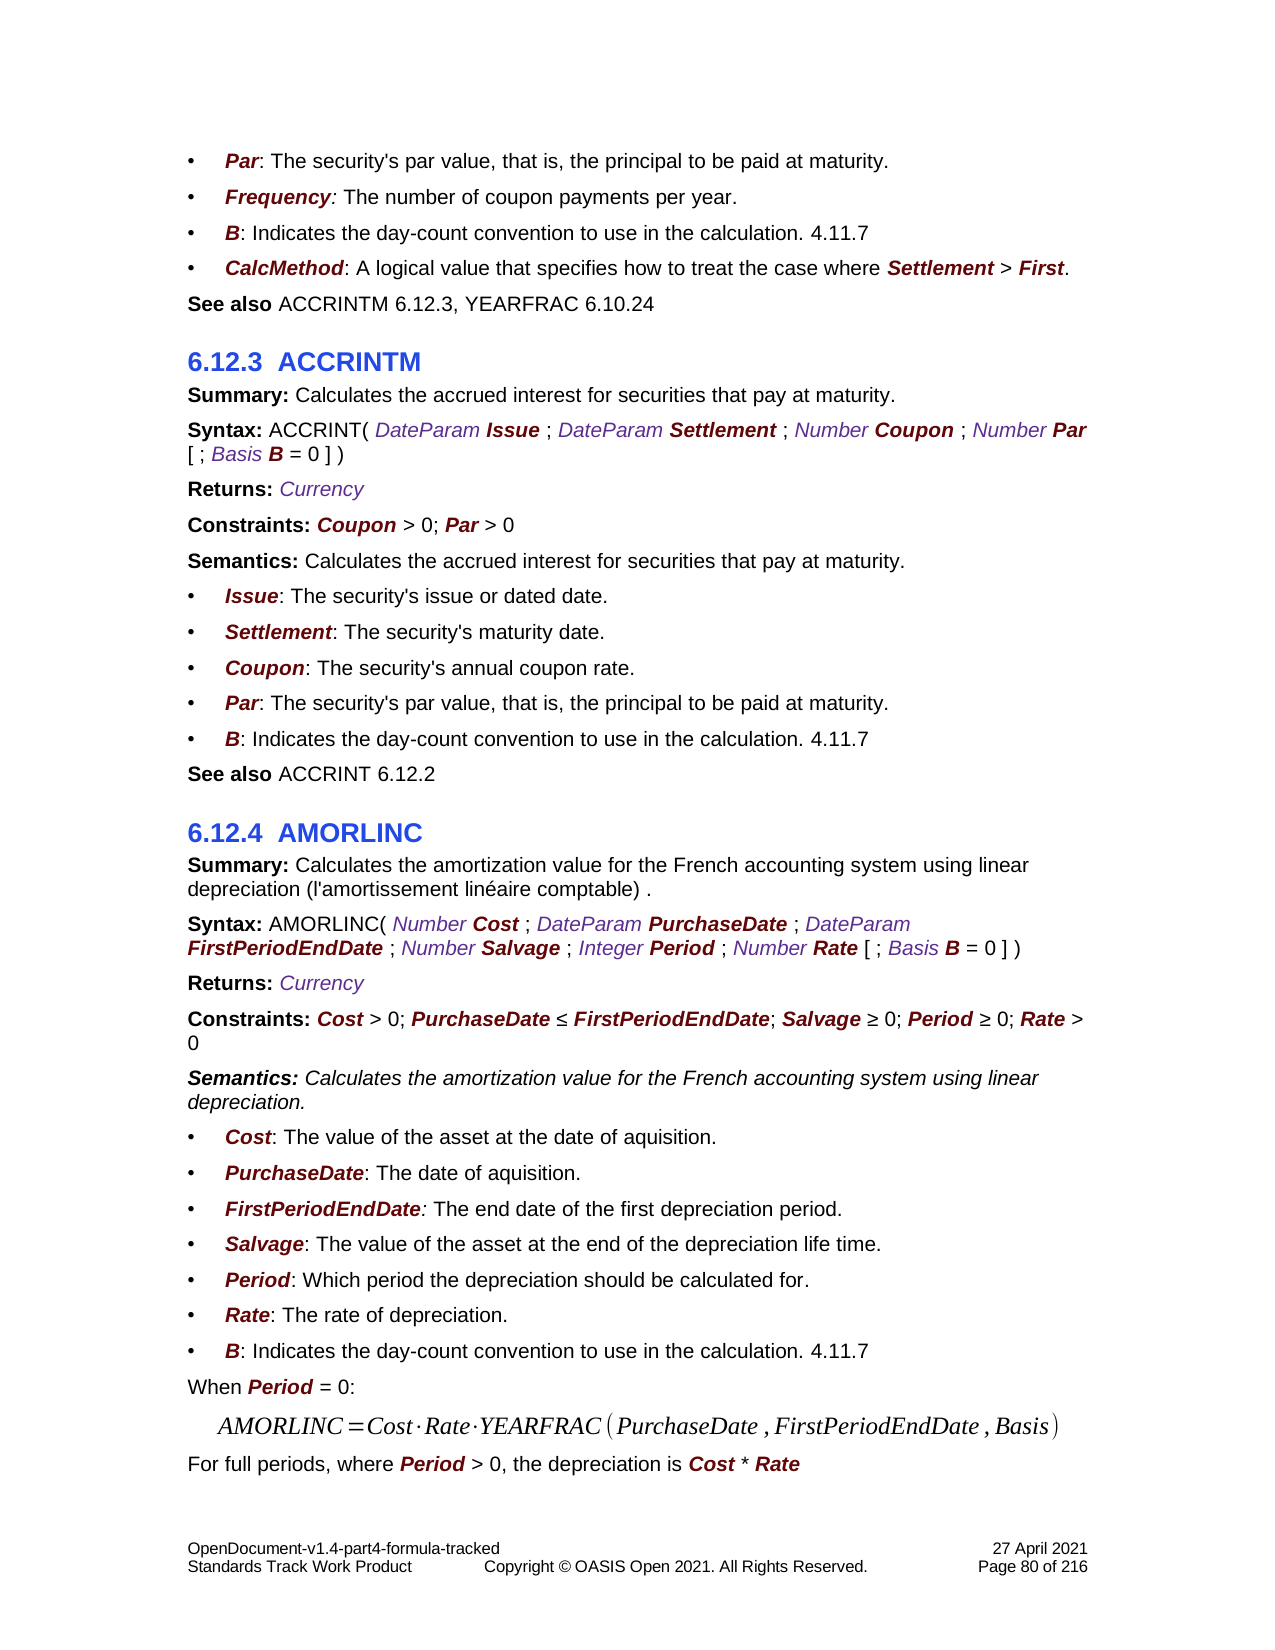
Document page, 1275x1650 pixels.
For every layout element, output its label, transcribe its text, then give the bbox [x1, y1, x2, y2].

list Period: Which period the depreciation should be calculated for. [187, 1268, 1088, 1292]
list Cost: The value of the asset at the date of aquisition. [187, 1126, 1088, 1149]
list B: Indicates the day-count convention to use in the calculation. 4.11.7 [187, 1339, 1088, 1363]
text Returns: Currency [187, 478, 1088, 501]
text Summary: Calculates the accrued interest for securities that pay at maturity. [187, 383, 1088, 407]
list B: Indicates the day-count convention to use in the calculation. 4.11.7 [187, 727, 1088, 751]
list B: Indicates the day-count convention to use in the calculation. 4.11.7 [187, 221, 1088, 245]
text Syntax: AMORLINC( Number Cost ; DateParam PurchaseDate ; DateParam FirstPeriodEndDate ; Number Salvage ; Integer Period ; Number Rate [ ; Basis B = 0 ] ) [187, 913, 1088, 960]
list PurchaseDate: The date of aquisition. [187, 1161, 1088, 1185]
subtitle ACCRINTM [187, 347, 1088, 377]
text Semantics: Calculates the accrued interest for securities that pay at maturity. [187, 549, 1088, 573]
text Constraints: Coupon > 0; Par > 0 [187, 513, 1088, 537]
text Constraints: Cost > 0; PurchaseDate ≤ FirstPeriodEndDate; Salvage ≥ 0; Period ≥ 0; Rate > 0 [187, 1007, 1088, 1054]
text See also ACCRINT 6.12.2 [187, 763, 1088, 786]
text Summary: Calculates the amortization value for the French accounting system using linear depreciation (l'amortissement linéaire comptable) . [187, 853, 1088, 901]
list Salvage: The value of the asset at the end of the depreciation life time. [187, 1233, 1088, 1256]
text Returns: Currency [187, 972, 1088, 995]
text Semantics: Calculates the amortization value for the French accounting system using linear depreciation. [187, 1067, 1088, 1114]
list Rate: The rate of depreciation. [187, 1304, 1088, 1327]
text For full periods, where Period > 0, the depreciation is Cost * Rate [187, 1453, 1088, 1476]
list Frequency: The number of coupon payments per year. [187, 186, 1088, 209]
list Par: The security's par value, that is, the principal to be paid at maturity. [187, 150, 1088, 173]
list CalcMethod: A logical value that specifies how to treat the case where Settlement > First. [187, 257, 1088, 280]
list Par: The security's par value, that is, the principal to be paid at maturity. [187, 692, 1088, 715]
list FirstPeriodEndDate: The end date of the first depreciation period. [187, 1197, 1088, 1221]
list Coupon: The security's annual coupon rate. [187, 656, 1088, 679]
text See also ACCRINTM 6.12.3, YEARFRAC 6.10.24 [187, 292, 1088, 316]
text Syntax: ACCRINT( DateParam Issue ; DateParam Settlement ; Number Coupon ; Number Par [ ; Basis B = 0 ] ) [187, 419, 1088, 466]
list Issue: The security's issue or dated date. [187, 585, 1088, 608]
text When Period = 0: [187, 1375, 1088, 1399]
subtitle AMORLINC [187, 817, 1088, 847]
list Settlement: The security's maturity date. [187, 620, 1088, 644]
